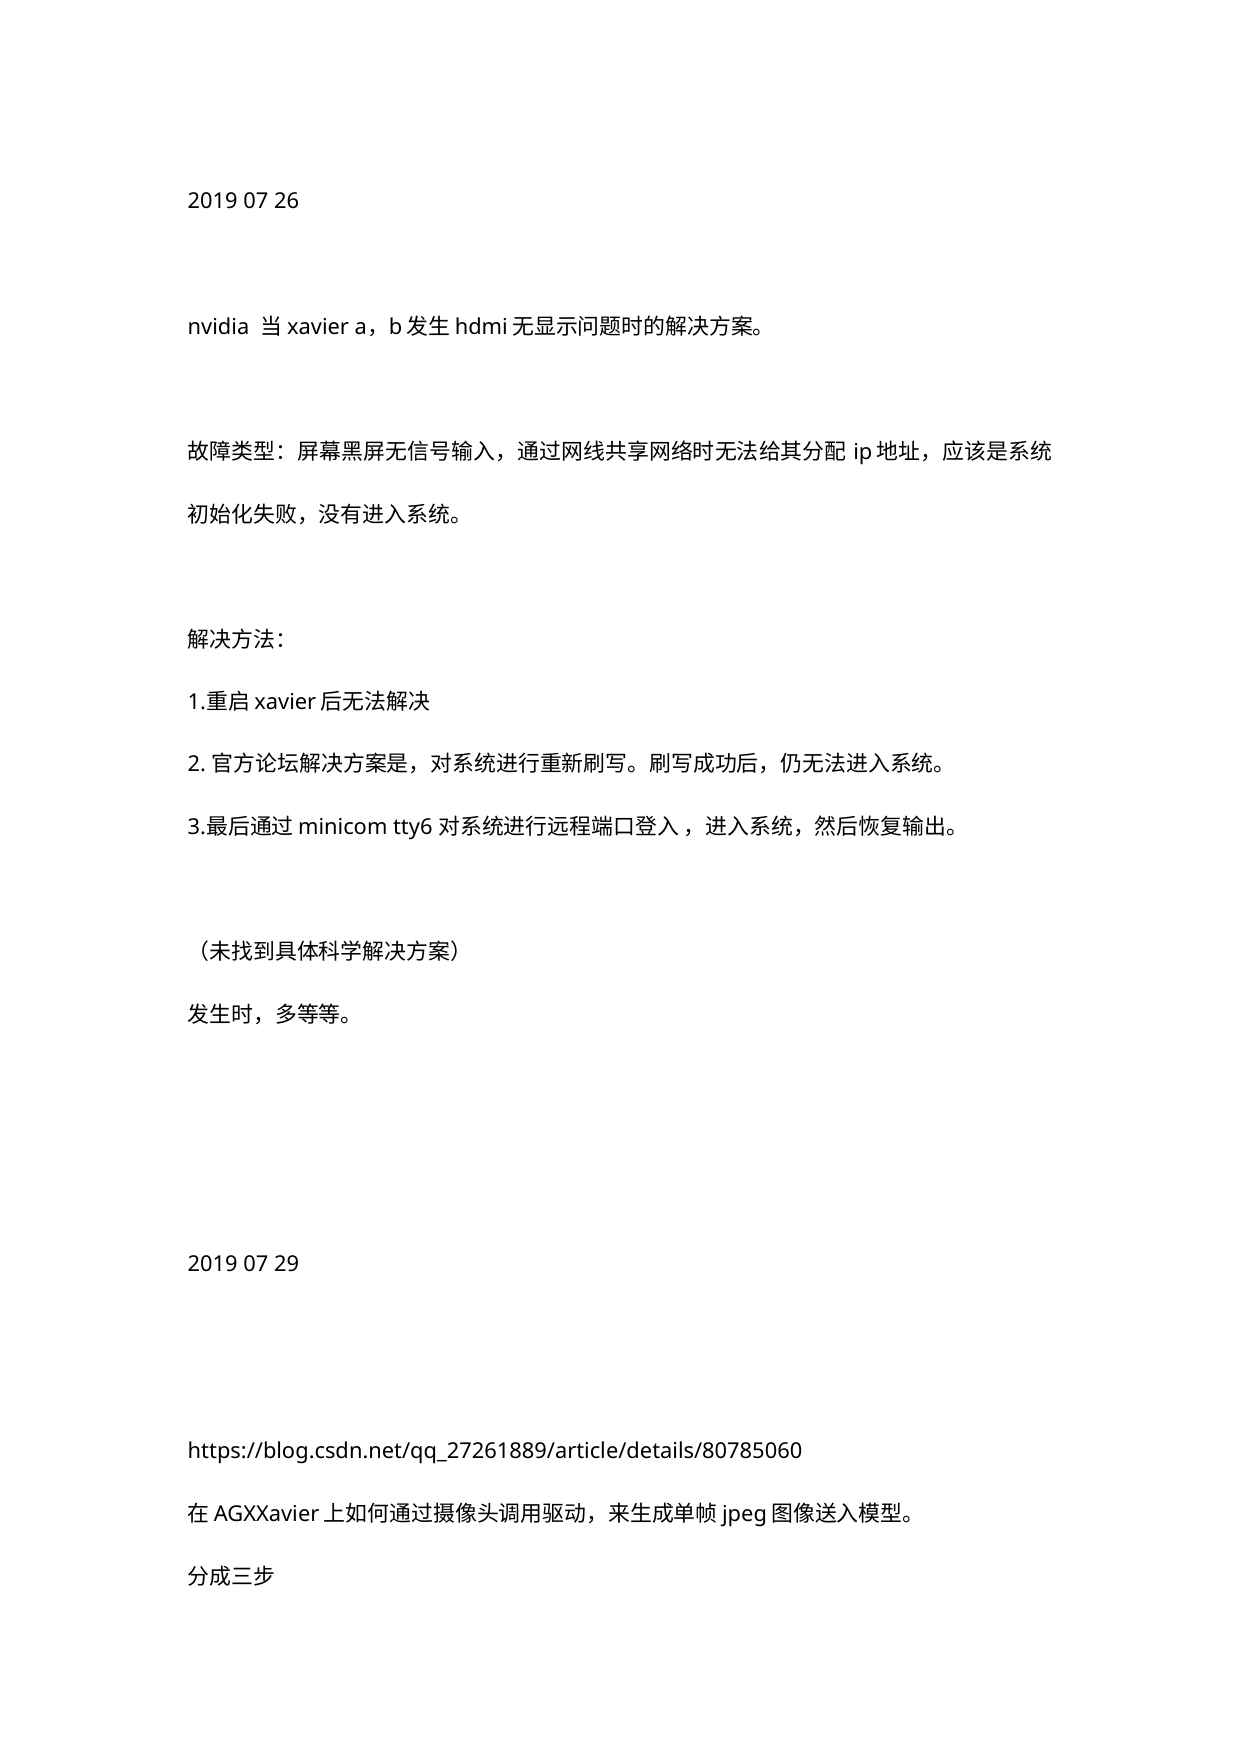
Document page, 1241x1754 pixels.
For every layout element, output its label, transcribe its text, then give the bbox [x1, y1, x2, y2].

text （未找到具体科学解决方案） [187, 908, 1053, 971]
text 1.重启xavier后无法解决 [187, 658, 1053, 721]
text 解决方法： [187, 596, 1053, 658]
text 2019 07 29 [187, 1221, 1053, 1283]
text nvidia 当xavier a，b发生hdmi无显示问题时的解决方案。 [187, 283, 1053, 346]
text 2. 官方论坛解决方案是，对系统进行重新刷写。刷写成功后，仍无法进入系统。 [187, 721, 1053, 783]
text 故障类型：屏幕黑屏无信号输入，通过网线共享网络时无法给其分配ip地址，应该是系统初始化失败，没有进入系统。 [187, 408, 1053, 533]
text 在AGXXavier上如何通过摄像头调用驱动，来生成单帧jpeg图像送入模型。 [187, 1471, 1053, 1533]
text 发生时，多等等。 [187, 971, 1053, 1033]
text 分成三步 [187, 1533, 1053, 1596]
text 3.最后通过minicom tty6 对系统进行远程端口登入 ，进入系统，然后恢复输出。 [187, 783, 1053, 846]
text 2019 07 26 [187, 158, 1053, 221]
text https://blog.csdn.net/qq_27261889/article/details/80785060 [187, 1408, 1053, 1471]
